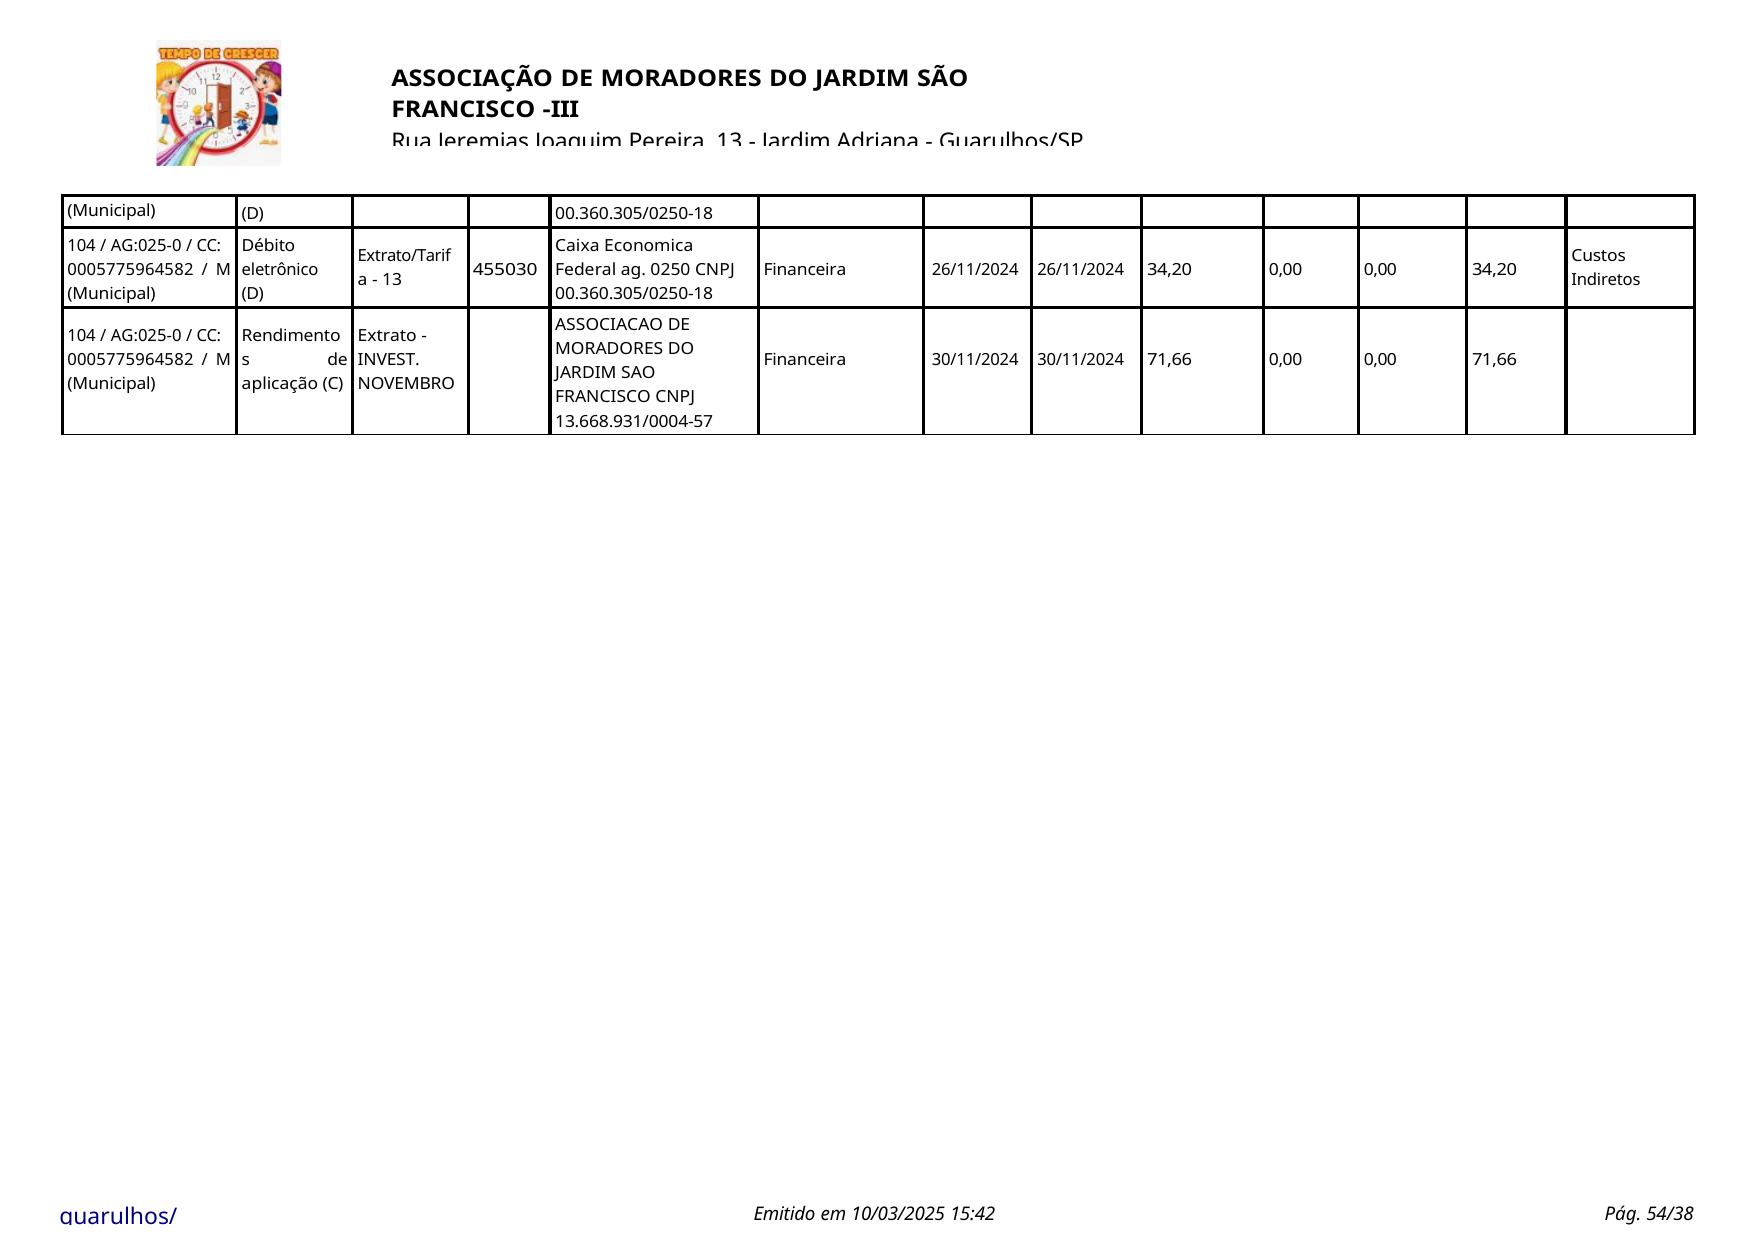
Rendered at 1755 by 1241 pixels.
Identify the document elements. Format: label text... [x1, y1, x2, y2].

table_cell 00.360.305/0250-18 [552, 197, 757, 226]
table_cell Débito eletrônico (D) [238, 229, 351, 306]
table_cell 30/11/2024 [1033, 309, 1140, 433]
table_cell 455030 [470, 229, 548, 306]
table_cell [1265, 197, 1357, 226]
table_cell [1468, 197, 1564, 226]
table_cell (D) [238, 197, 351, 226]
table_cell 71,66 [1468, 309, 1564, 433]
table_cell 0,00 [1265, 309, 1357, 433]
table_cell Rendimentos de aplicação (C) [238, 309, 351, 433]
table_cell [470, 197, 548, 226]
table_cell 30/11/2024 [925, 309, 1030, 433]
table_cell Extrato/Tarif a - 13 [354, 229, 467, 306]
table_cell [470, 309, 548, 433]
table_cell ASSOCIACAO DE MORADORES DO JARDIM SAO FRANCISCO CNPJ 13.668.931/0004-57 [552, 309, 757, 433]
table_cell (Municipal) [64, 197, 235, 226]
table_cell [354, 197, 467, 226]
table_cell [1033, 197, 1140, 226]
table_cell 104 / AG:025-0 / CC: 0005775964582 / M (Municipal) [64, 229, 235, 306]
table_cell [1568, 309, 1693, 433]
table_cell [1360, 197, 1465, 226]
table_cell 71,66 [1143, 309, 1262, 433]
table_cell 26/11/2024 [1033, 229, 1140, 306]
table_cell Extrato - INVEST. NOVEMBRO [354, 309, 467, 433]
table_cell [925, 197, 1030, 226]
table_cell 104 / AG:025-0 / CC: 0005775964582 / M (Municipal) [64, 309, 235, 433]
table_cell [1143, 197, 1262, 226]
table_cell Custos Indiretos [1568, 229, 1693, 306]
table_cell 34,20 [1143, 229, 1262, 306]
table_cell Caixa Economica Federal ag. 0250 CNPJ 00.360.305/0250-18 [552, 229, 757, 306]
table_cell 0,00 [1360, 309, 1465, 433]
table_cell 0,00 [1360, 229, 1465, 306]
table_cell Financeira [760, 309, 922, 433]
table_cell [760, 197, 922, 226]
table_cell 34,20 [1468, 229, 1564, 306]
table_cell 26/11/2024 [925, 229, 1030, 306]
table_cell Financeira [760, 229, 922, 306]
table_cell 0,00 [1265, 229, 1357, 306]
table_cell [1568, 197, 1693, 226]
